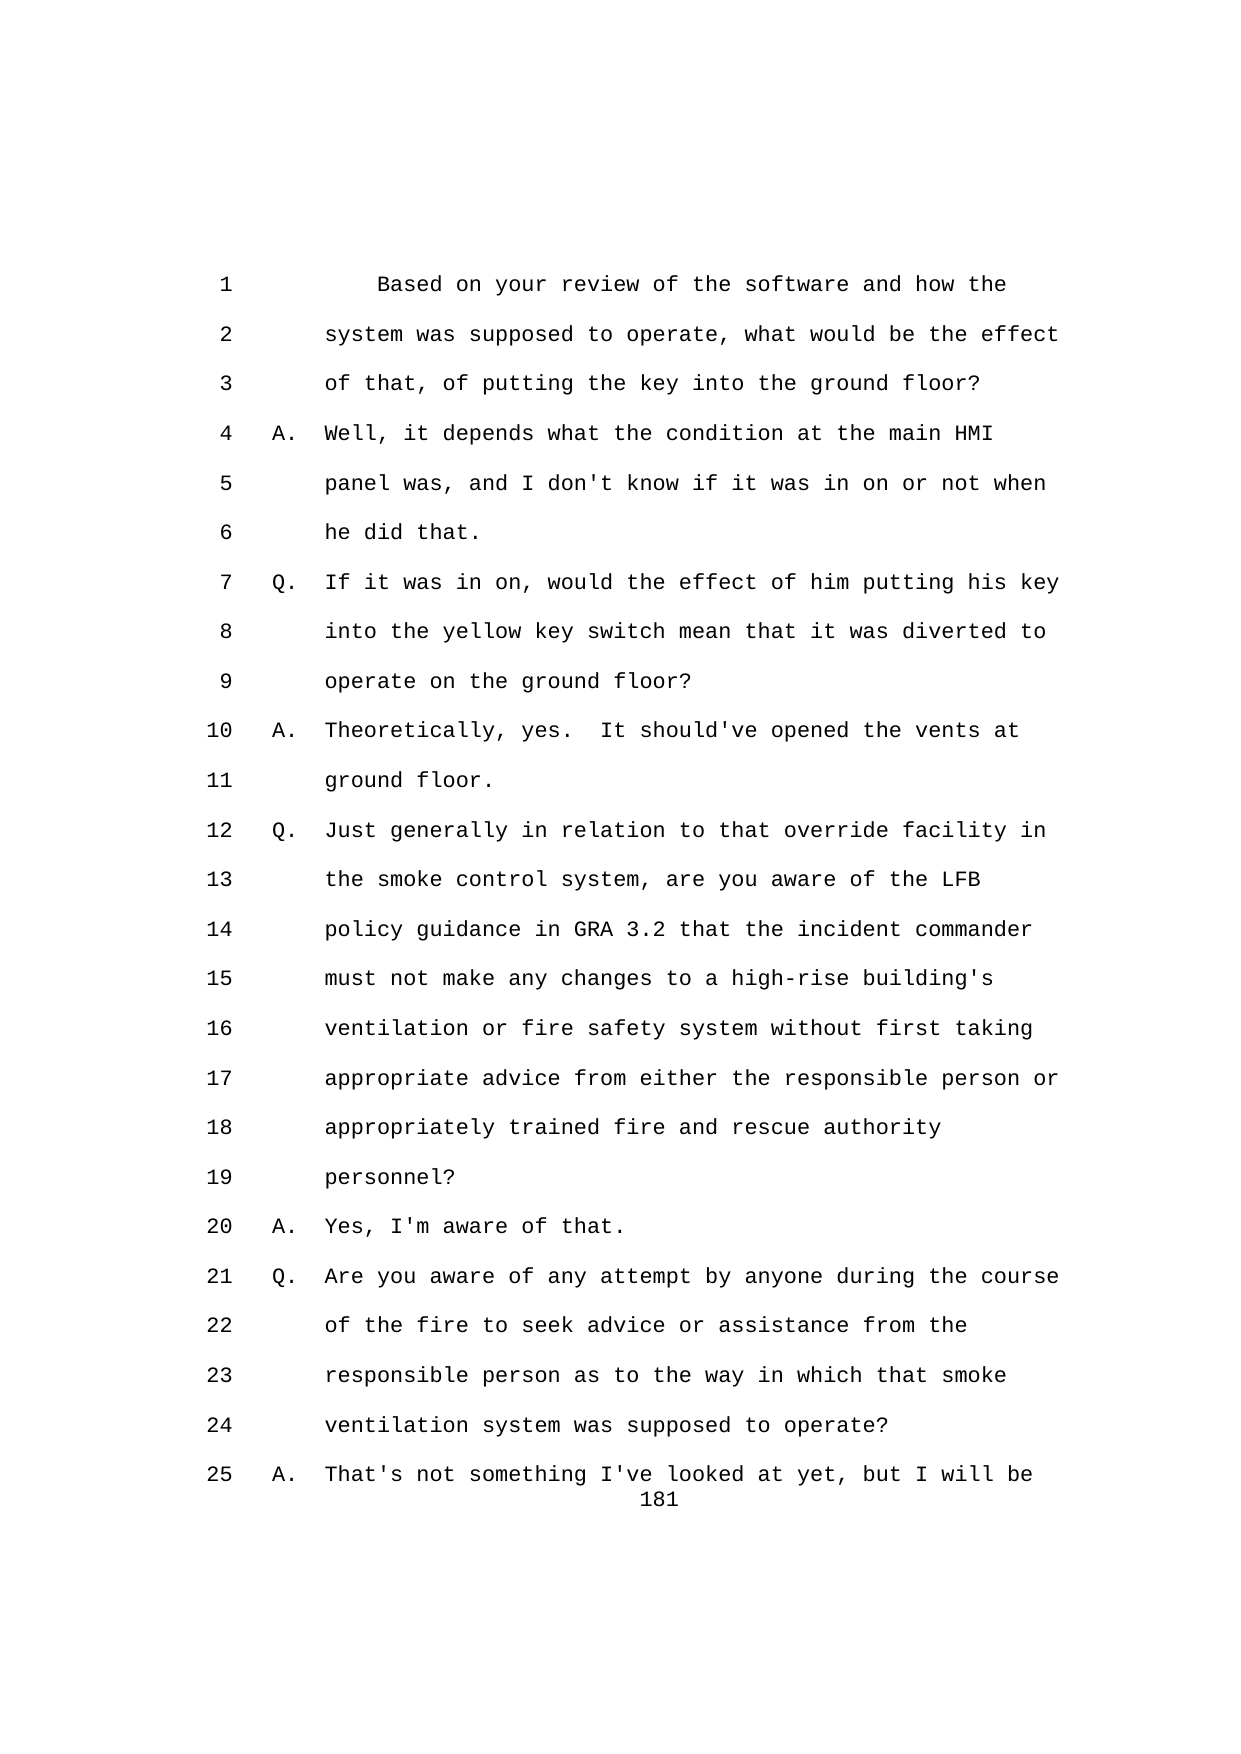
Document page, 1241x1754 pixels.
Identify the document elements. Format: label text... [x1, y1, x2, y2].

text 20 A. Yes, I'm aware of that. [75, 1215, 1165, 1240]
text 11 ground floor. [75, 769, 1165, 794]
text 19 personnel? [75, 1166, 1165, 1191]
text 23 responsible person as to the way in which that smoke [75, 1364, 1165, 1389]
text 10 A. Theoretically, yes. It should've opened the vents at [75, 719, 1165, 744]
text 181 [75, 1488, 1165, 1513]
text 15 must not make any changes to a high-rise building's [75, 967, 1165, 992]
text 7 Q. If it was in on, would the effect of him putting his key [75, 571, 1165, 596]
text 17 appropriate advice from either the responsible person or [75, 1067, 1165, 1091]
text 21 Q. Are you aware of any attempt by anyone during the course [75, 1265, 1165, 1290]
text 22 of the fire to seek advice or assistance from the [75, 1314, 1165, 1339]
text 13 the smoke control system, are you aware of the LFB [75, 868, 1165, 893]
text 2 system was supposed to operate, what would be the effect [75, 323, 1165, 348]
text 18 appropriately trained fire and rescue authority [75, 1116, 1165, 1141]
text 24 ventilation system was supposed to operate? [75, 1414, 1165, 1438]
text 16 ventilation or fire safety system without first taking [75, 1017, 1165, 1042]
text 1 Based on your review of the software and how the [75, 273, 1165, 298]
text 3 of that, of putting the key into the ground floor? [75, 372, 1165, 397]
text 25 A. That's not something I've looked at yet, but I will be [75, 1463, 1165, 1488]
text 12 Q. Just generally in relation to that override facility in [75, 819, 1165, 843]
text 14 policy guidance in GRA 3.2 that the incident commander [75, 918, 1165, 943]
text 6 he did that. [75, 521, 1165, 546]
text 9 operate on the ground floor? [75, 670, 1165, 695]
text 5 panel was, and I don't know if it was in on or not when [75, 472, 1165, 496]
text 4 A. Well, it depends what the condition at the main HMI [75, 422, 1165, 447]
text 8 into the yellow key switch mean that it was diverted to [75, 620, 1165, 645]
